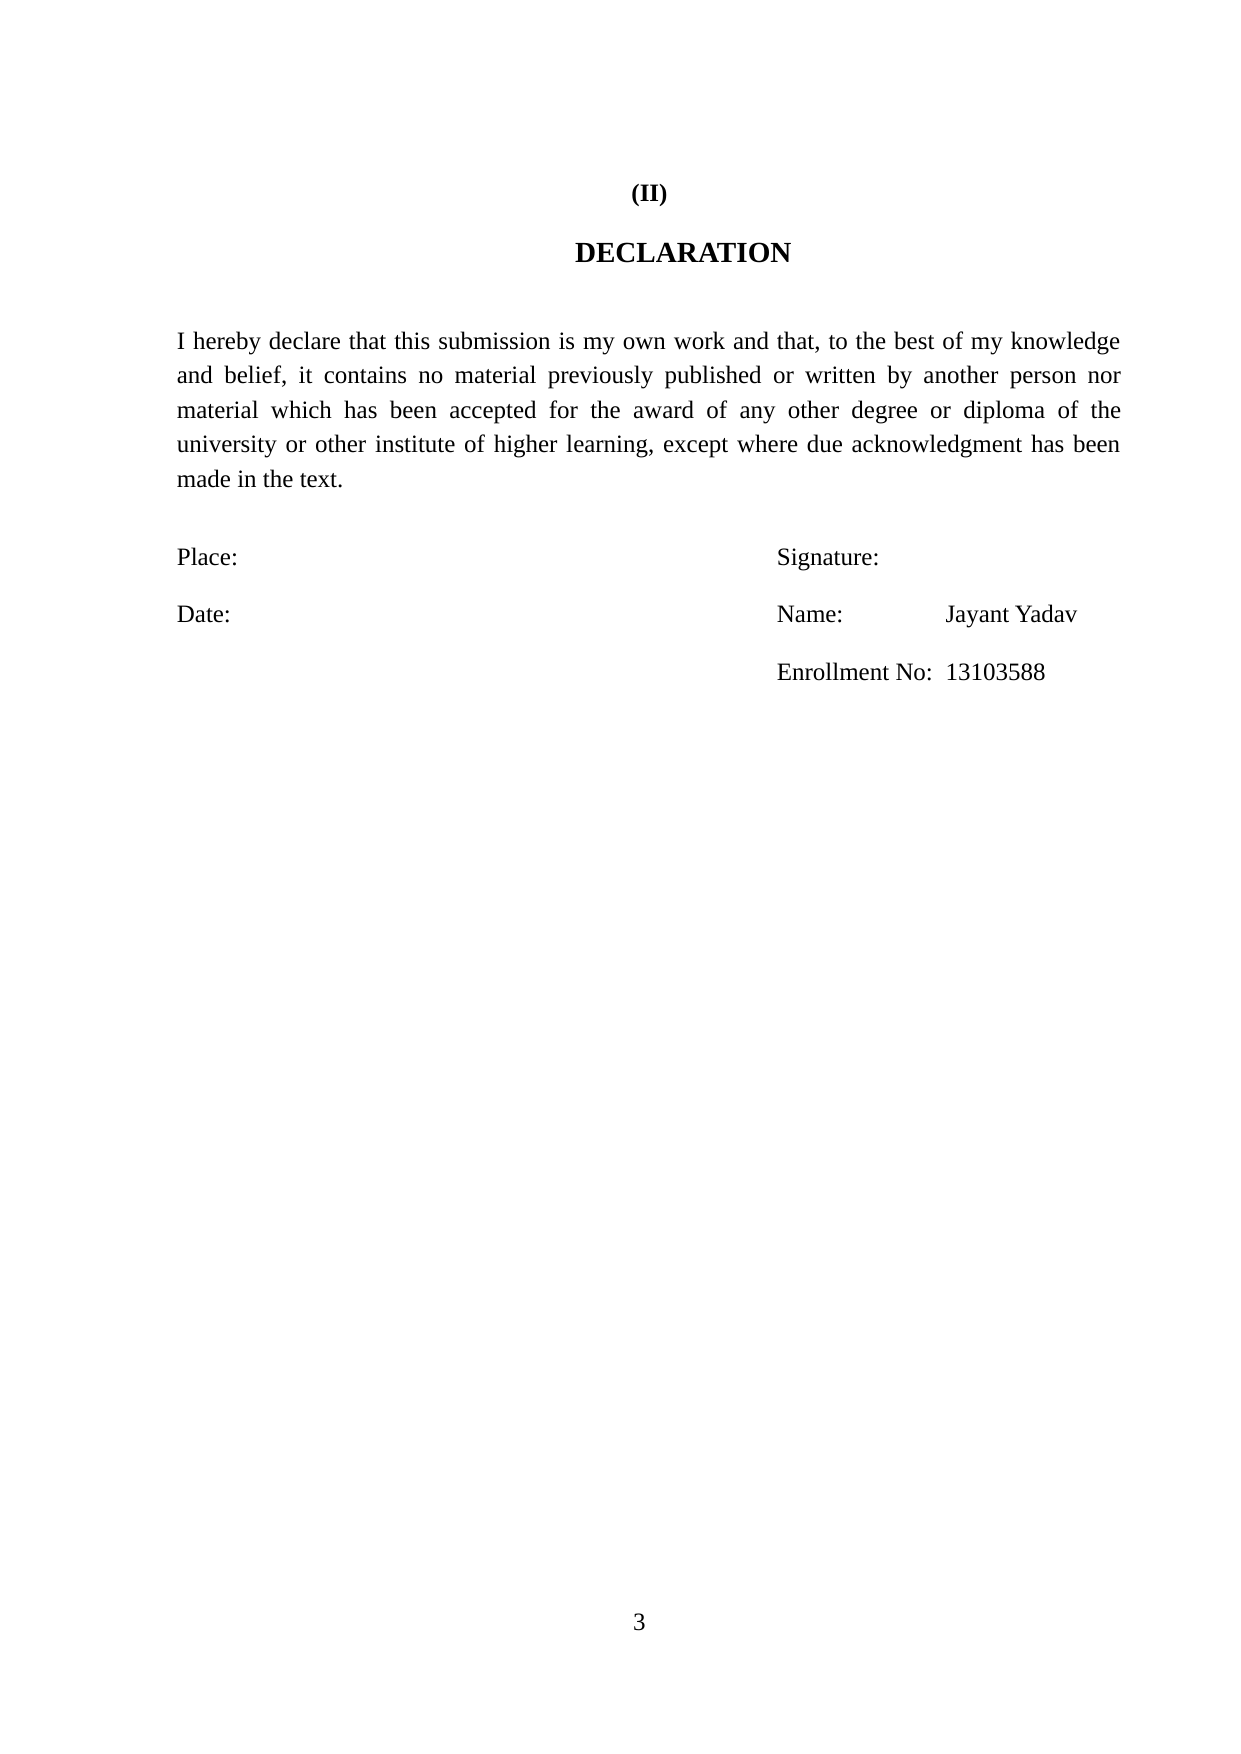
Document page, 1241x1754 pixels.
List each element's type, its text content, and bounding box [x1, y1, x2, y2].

text (II) [177, 178, 1122, 206]
text Enrollment No: 13103588 [177, 657, 1122, 686]
text I hereby declare that this submission is my own work and that, to the best of my knowledge and belief, it contains no material previously published or written by another person nor material which has been accepted for the award of any other degree or diploma of the university or other institute of higher learning, except where due acknowledgment has been made in the text. [177, 326, 1122, 493]
text DECLARATION [139, 235, 1122, 269]
text Date: Name: Jayant Yadav [177, 599, 1122, 628]
text Place: Signature: [177, 542, 1122, 571]
